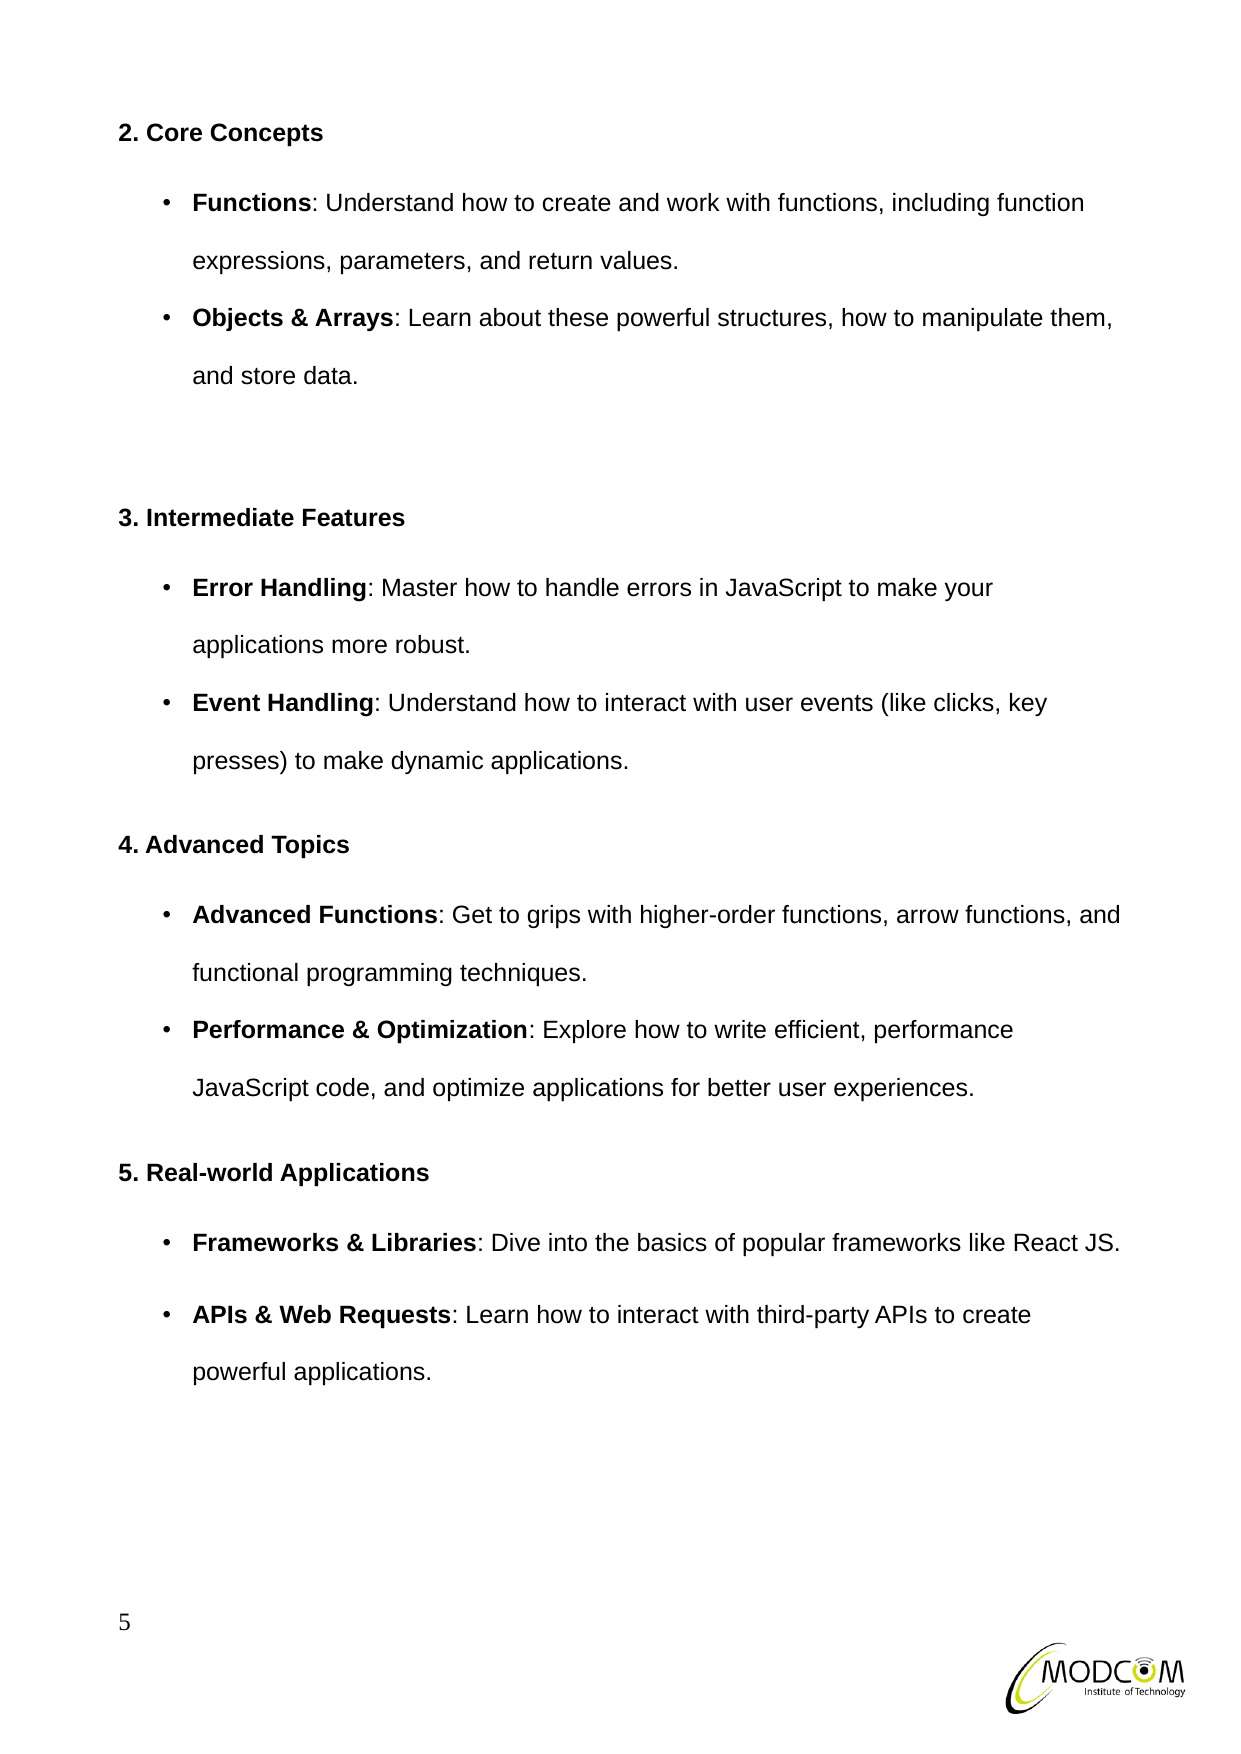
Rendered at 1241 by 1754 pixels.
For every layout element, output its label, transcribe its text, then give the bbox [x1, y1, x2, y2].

subtitle 2. Core Concepts [118, 118, 1122, 147]
list Error Handling: Master how to handle errors in JavaScript to make your applications more robust. [162, 573, 1122, 659]
list Performance & Optimization: Explore how to write efficient, performance JavaScript code, and optimize applications for better user experiences. [162, 1015, 1122, 1102]
list APIs & Web Requests: Learn how to interact with third-party APIs to create powerful applications. [162, 1300, 1122, 1386]
list Frameworks & Libraries: Dive into the basics of popular frameworks like React JS. [162, 1227, 1122, 1256]
list Event Handling: Understand how to interact with user events (like clicks, key presses) to make dynamic applications. [162, 688, 1122, 774]
picture [997, 1626, 1191, 1718]
subtitle 5. Real-world Applications [118, 1157, 1122, 1186]
list Advanced Functions: Get to grips with higher-order functions, arrow functions, and functional programming techniques. [162, 900, 1122, 987]
subtitle 3. Intermediate Features [118, 503, 1122, 532]
list Objects & Arrays: Learn about these powerful structures, how to manipulate them, and store data. [162, 303, 1122, 389]
list Functions: Understand how to create and work with functions, including function expressions, parameters, and return values. [162, 188, 1122, 274]
subtitle 4. Advanced Topics [118, 830, 1122, 859]
